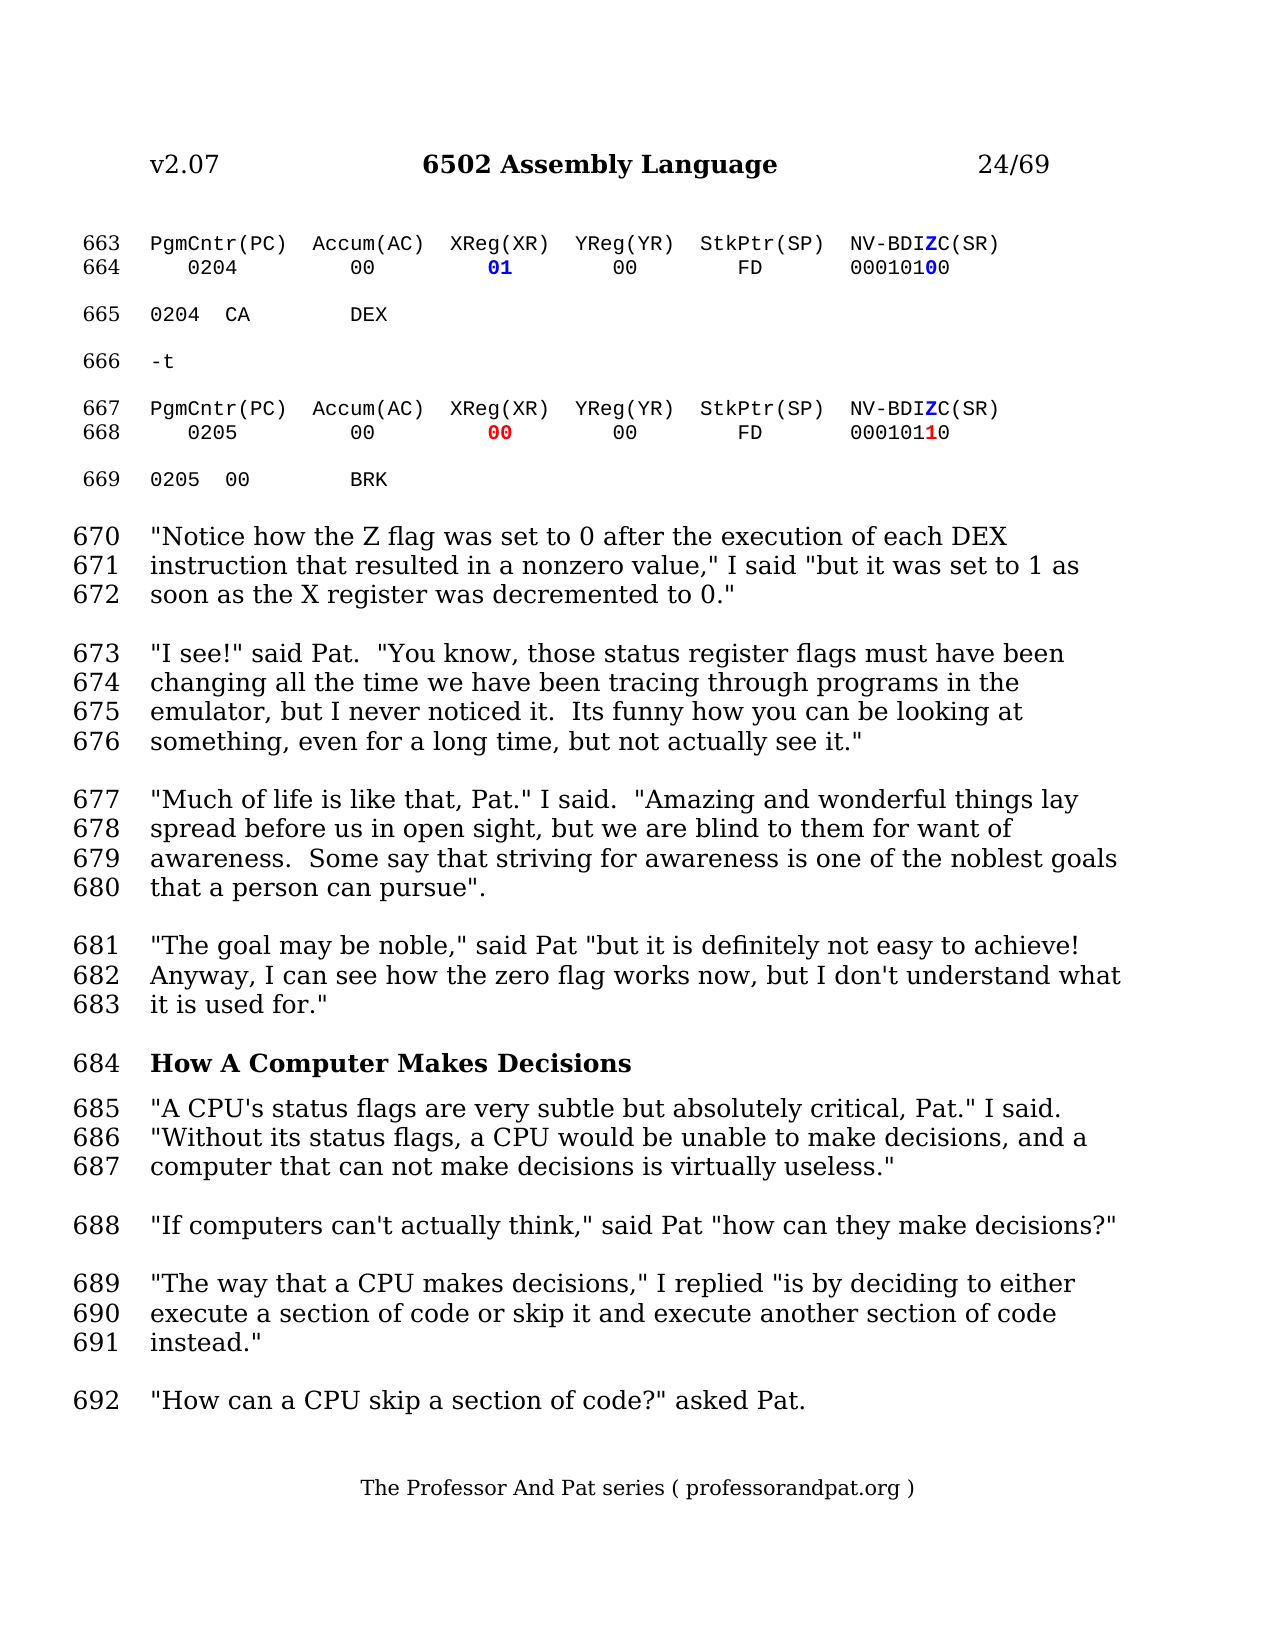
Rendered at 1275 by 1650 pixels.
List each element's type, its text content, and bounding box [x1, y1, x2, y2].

subtitle How A Computer Makes Decisions [150, 1049, 1125, 1079]
text PgmCntr(PC) Accum(AC) XReg(XR) YReg(YR) StkPtr(SP) NV-BDIZC(SR) [150, 398, 1125, 422]
text 0204 00 01 00 FD 00010100 [150, 257, 1125, 281]
text "Notice how the Z flag was set to 0 after the execution of each DEX instruction that resulted in a nonzero value," I said "but it was set to 1 as soon as the X register was decremented to 0." [150, 522, 1125, 609]
text "A CPU's status flags are very subtle but absolutely critical, Pat." I said. "Without its status flags, a CPU would be unable to make decisions, and a computer that can not make decisions is virtually useless." [150, 1094, 1125, 1182]
text "How can a CPU skip a section of code?" asked Pat. [150, 1387, 1125, 1416]
text "I see!" said Pat. "You know, those status register flags must have been changing all the time we have been tracing through programs in the emulator, but I never noticed it. Its funny how you can be looking at something, even for a long time, but not actually see it." [150, 639, 1125, 756]
text 0205 00 00 00 FD 00010110 [150, 422, 1125, 445]
text "If computers can't actually think," said Pat "how can they make decisions?" [150, 1211, 1125, 1240]
text PgmCntr(PC) Accum(AC) XReg(XR) YReg(YR) StkPtr(SP) NV-BDIZC(SR) [150, 233, 1125, 257]
text "The goal may be noble," said Pat "but it is definitely not easy to achieve! Anyway, I can see how the zero flag works now, but I don't understand what it is used for." [150, 932, 1125, 1019]
text "The way that a CPU makes decisions," I replied "is by deciding to either execute a section of code or skip it and execute another section of code instead." [150, 1269, 1125, 1357]
text "Much of life is like that, Pat." I said. "Amazing and wonderful things lay spread before us in open sight, but we are blind to them for want of awareness. Some say that striving for awareness is one of the noblest goals that a person can pursue". [150, 785, 1125, 902]
text 0205 00 BRK [150, 469, 1125, 492]
text -t [150, 351, 1125, 375]
text 0204 CA DEX [150, 304, 1125, 328]
